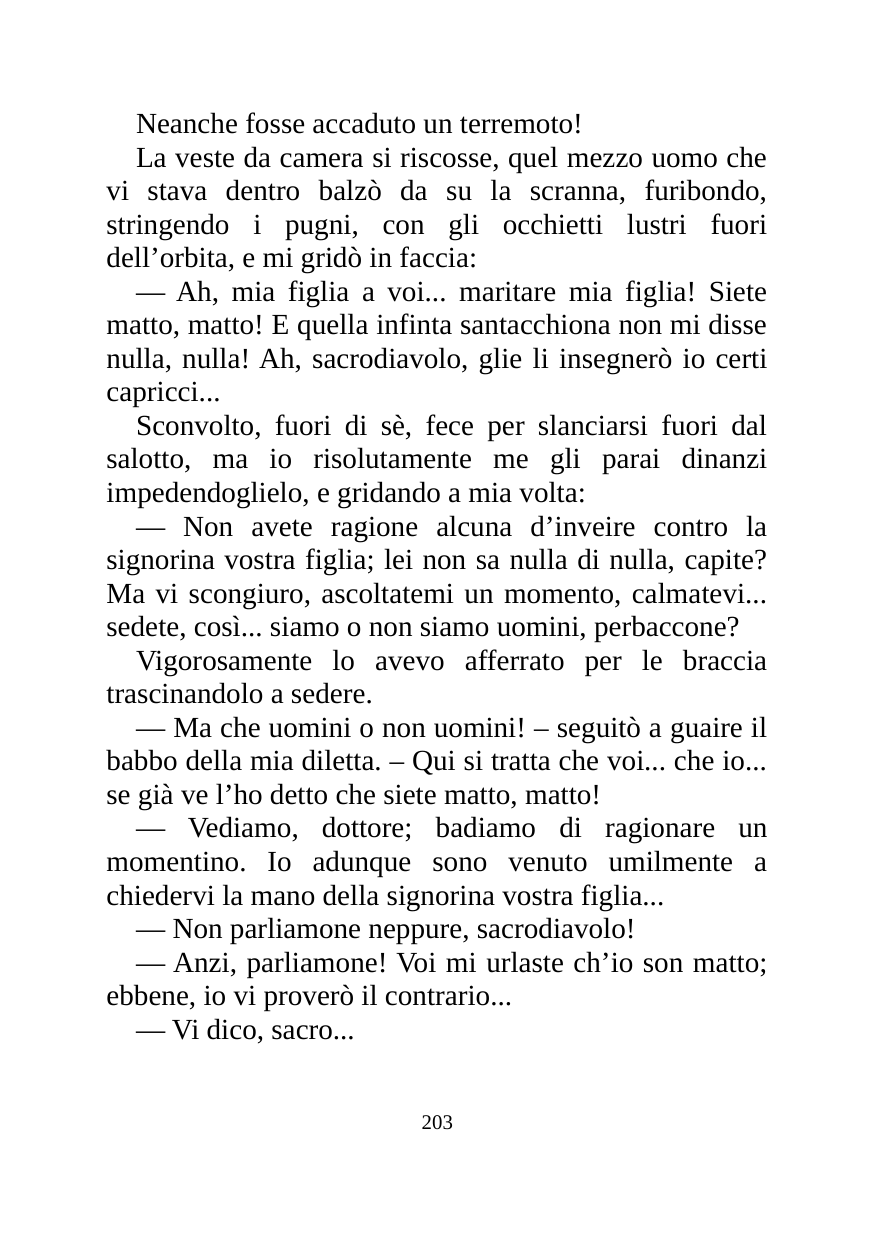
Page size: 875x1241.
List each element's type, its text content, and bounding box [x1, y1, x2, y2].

text — Vi dico, sacro... [106, 1012, 768, 1045]
text La veste da camera si riscosse, quel mezzo uomo che vi stava dentro balzò da su la scranna, furibondo, stringendo i pugni, con gli occhietti lustri fuori dell’orbita, e mi gridò in faccia: [106, 140, 768, 274]
text Sconvolto, fuori di sè, fece per slanciarsi fuori dal salotto, ma io risolutamente me gli parai dinanzi impedendoglielo, e gridando a mia volta: [106, 408, 768, 509]
text — Vediamo, dottore; badiamo di ragionare un momentino. Io adunque sono venuto umilmente a chiedervi la mano della signorina vostra figlia... [106, 811, 768, 911]
text Vigorosamente lo avevo afferrato per le braccia trascinandolo a sedere. [106, 643, 768, 710]
text — Ma che uomini o non uomini! – seguitò a guaire il babbo della mia diletta. – Qui si tratta che voi... che io... se già ve l’ho detto che siete matto, matto! [106, 710, 768, 811]
text — Anzi, parliamone! Voi mi urlaste ch’io son matto; ebbene, io vi proverò il contrario... [106, 945, 768, 1012]
text — Non parliamone neppure, sacrodiavolo! [106, 911, 768, 945]
text — Ah, mia figlia a voi... maritare mia figlia! Siete matto, matto! E quella infinta santacchiona non mi disse nulla, nulla! Ah, sacrodiavolo, glie li insegnerò io certi capricci... [106, 274, 768, 408]
text Neanche fosse accaduto un terremoto! [106, 106, 768, 140]
text — Non avete ragione alcuna d’inveire contro la signorina vostra figlia; lei non sa nulla di nulla, capite? Ma vi scongiuro, ascoltatemi un momento, calmatevi... sedete, così... siamo o non siamo uomini, perbaccone? [106, 509, 768, 643]
